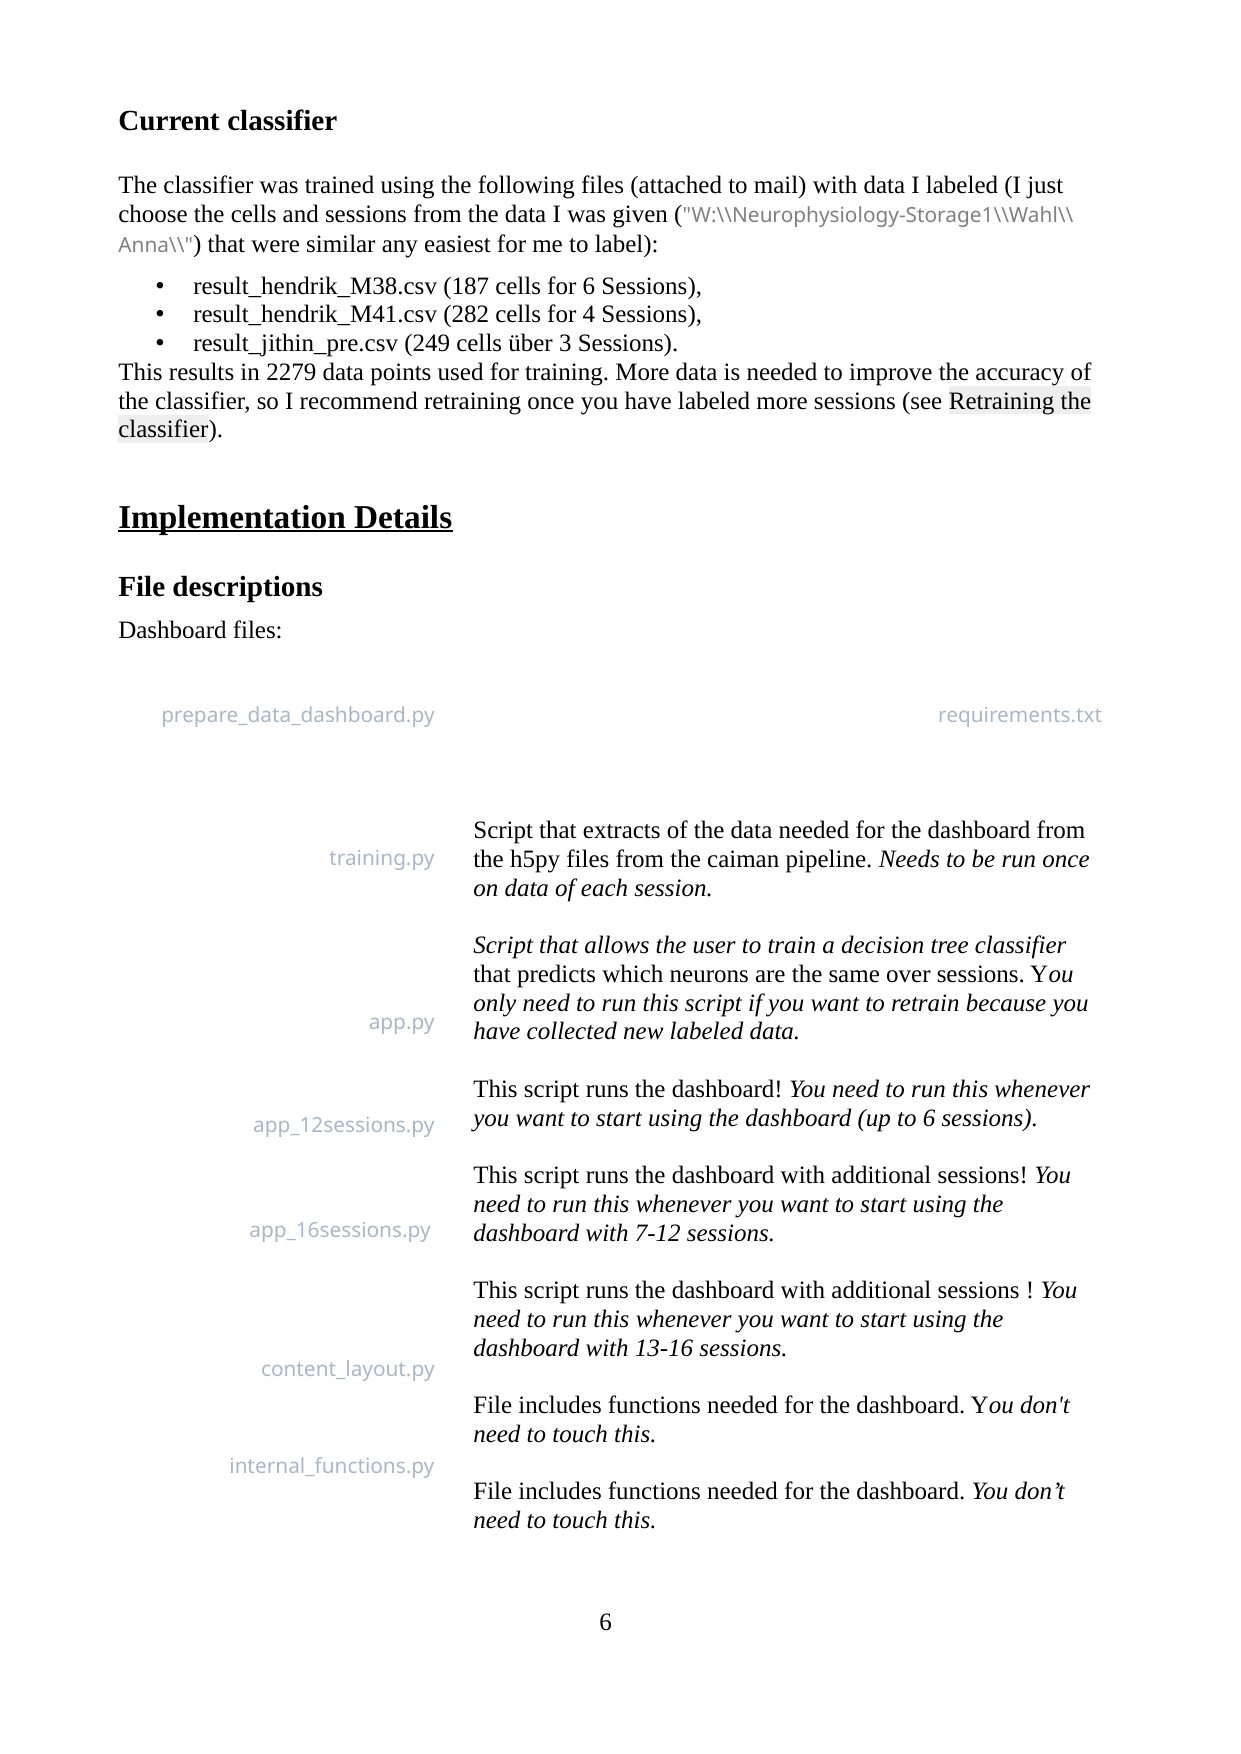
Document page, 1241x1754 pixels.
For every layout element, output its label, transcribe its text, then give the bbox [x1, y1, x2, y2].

text Script that extracts of the data needed for the dashboard from the h5py files from the caiman pipeline. Needs to be run once on data of each session. [473, 815, 1121, 901]
text Script that allows the user to train a decision tree classifier that predicts which neurons are the same over sessions. You only need to run this script if you want to retrain because you have collected new labeled data. [473, 930, 1093, 1045]
text prepare_data_dashboard.py [118, 700, 434, 729]
text This script runs the dashboard with additional sessions ! You need to run this whenever you want to start using the dashboard with 13-16 sessions. [473, 1275, 1093, 1361]
subtitle Implementation Details [118, 497, 1093, 535]
text app_12sessions.py [118, 1110, 434, 1138]
text This script runs the dashboard! You need to run this whenever you want to start using the dashboard (up to 6 sessions). [473, 1074, 1093, 1131]
text File includes functions needed for the dashboard. You don’t need to touch this. [473, 1476, 1093, 1534]
text requirements.txt [473, 700, 1102, 729]
text internal_functions.py [118, 1451, 434, 1479]
text This script runs the dashboard with additional sessions! You need to run this whenever you want to start using the dashboard with 7-12 sessions. [473, 1160, 1093, 1246]
list result_hendrik_M41.csv (282 cells for 4 Sessions), [156, 299, 1093, 328]
text app_16sessions.py [118, 1215, 434, 1243]
text This results in 2279 data points used for training. More data is needed to improve the accuracy of the classifier, so I recommend retraining once you have labeled more sessions (see Retraining the classifier). [118, 357, 1093, 443]
text content_layout.py [118, 1354, 434, 1383]
text training.py [118, 843, 434, 871]
list result_hendrik_M38.csv (187 cells for 6 Sessions), [156, 271, 1093, 299]
subtitle File descriptions [118, 569, 1093, 602]
list result_jithin_pre.csv (249 cells über 3 Sessions). [156, 328, 1093, 357]
text File includes functions needed for the dashboard. You don't need to touch this. [473, 1390, 1093, 1448]
text Dashboard files: [118, 615, 1093, 643]
text app.py [118, 1007, 434, 1036]
subtitle Current classifier The classifier was trained using the following files (attached to mail) with data I labeled (I just choose the cells and sessions from the data I was given ("W:\\Neurophysiology-Storage1\\Wahl\\Anna\\") that were similar any easiest for me to label): [118, 103, 1093, 258]
